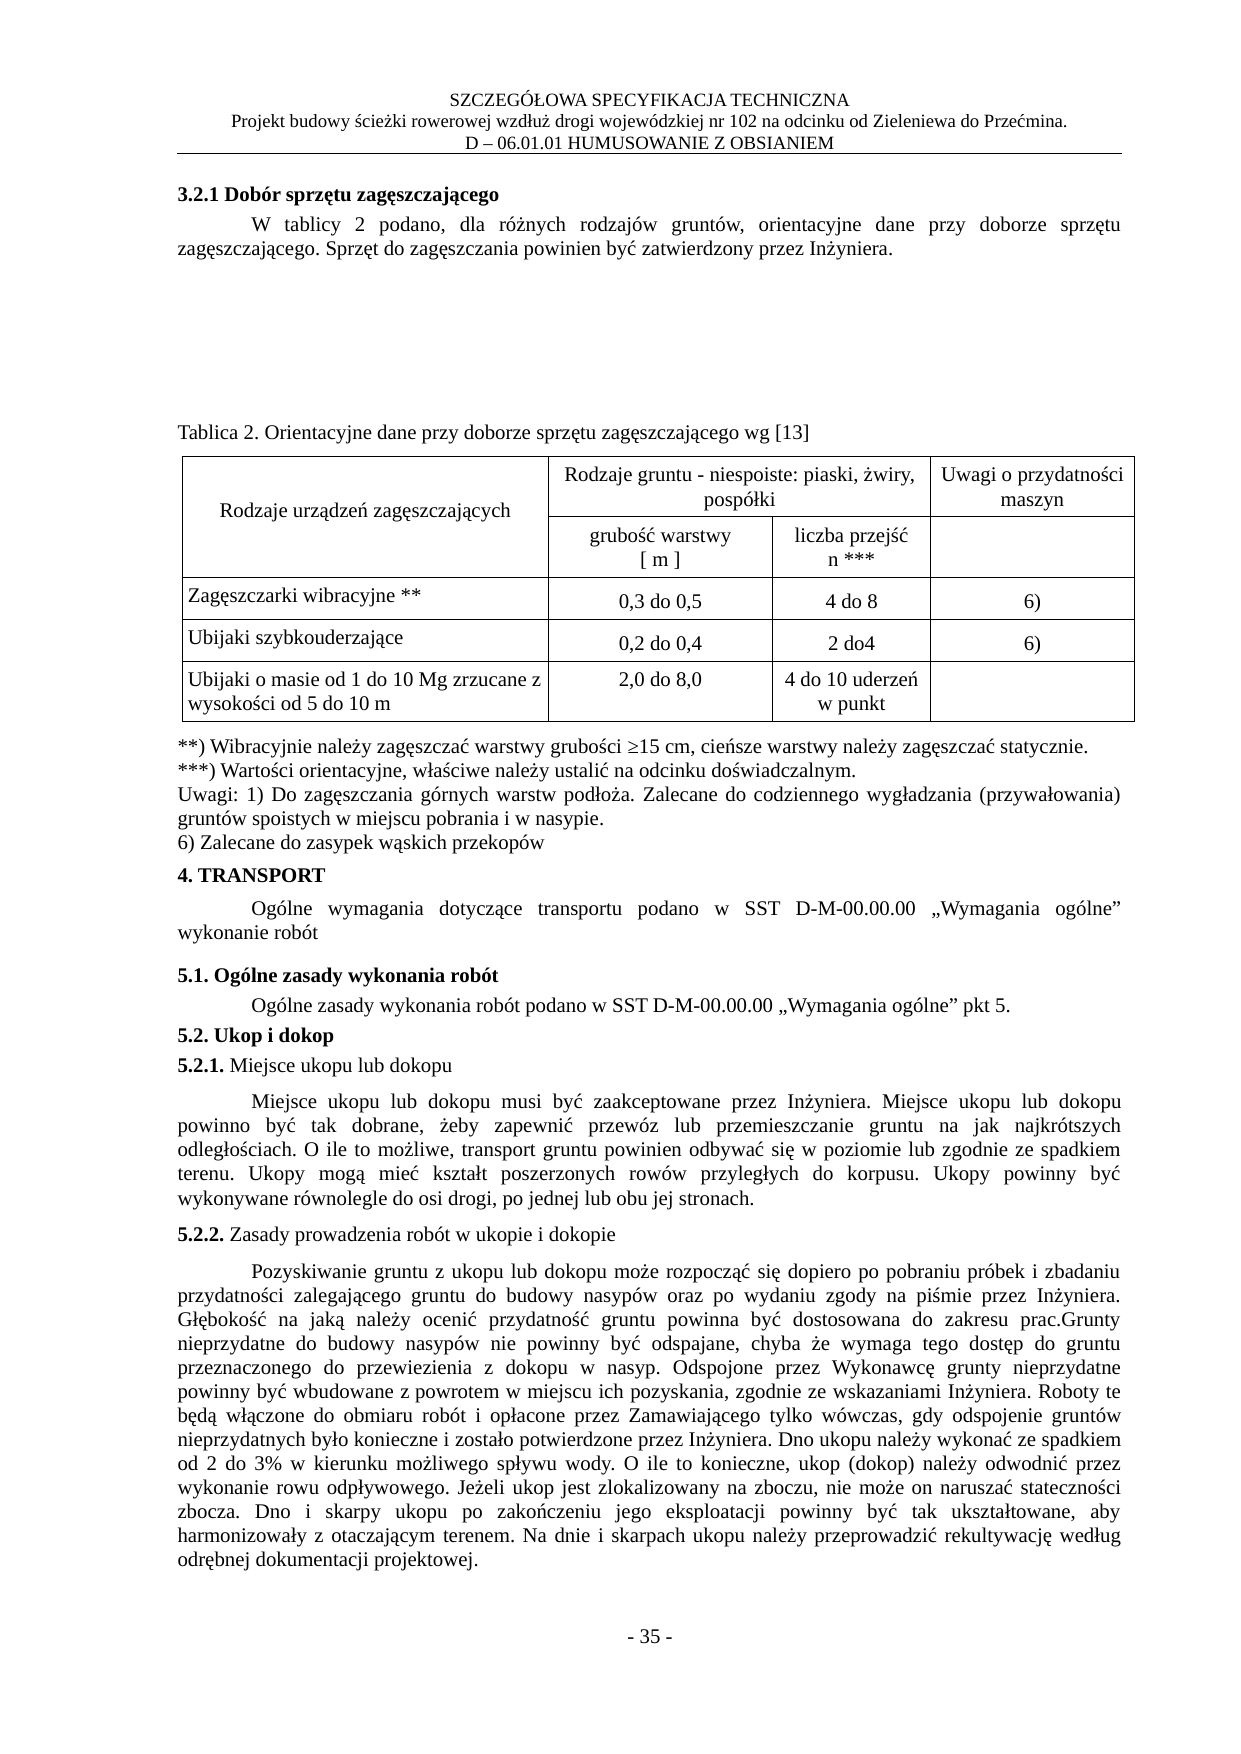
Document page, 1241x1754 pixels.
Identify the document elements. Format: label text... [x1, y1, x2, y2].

text **) Wibracyjnie należy zagęszczać warstwy grubości ≥15 cm, cieńsze warstwy należy zagęszczać statycznie. [177, 734, 1122, 758]
text W tablicy 2 podano, dla różnych rodzajów gruntów, orientacyjne dane przy doborze sprzętu zagęszczającego. Sprzęt do zagęszczania powinien być zatwierdzony przez Inżyniera. [177, 212, 1122, 260]
table_cell liczba przejść n *** [773, 517, 930, 576]
text Ogólne zasady wykonania robót podano w SST D-M-00.00.00 „Wymagania ogólne” pkt 5. [177, 993, 1122, 1017]
table_header Uwagi o przydatności maszyn [931, 457, 1134, 516]
table_cell [931, 662, 1134, 721]
table_header Rodzaje gruntu - niespoiste: piaski, żwiry, pospółki [549, 457, 930, 516]
subtitle 5.1. Ogólne zasady wykonania robót [177, 963, 1122, 987]
table_cell 0,2 do 0,4 [549, 620, 772, 661]
table_cell [931, 517, 1134, 576]
table_cell 2 do4 [773, 620, 930, 661]
table_cell grubość warstwy [ m ] [549, 517, 772, 576]
table_cell Zagęszczarki wibracyjne ** [183, 578, 548, 619]
table_cell 2,0 do 8,0 [549, 662, 772, 721]
text Miejsce ukopu lub dokopu musi być zaakceptowane przez Inżyniera. Miejsce ukopu lub dokopu powinno być tak dobrane, żeby zapewnić przewóz lub przemieszczanie gruntu na jak najkrótszych odległościach. O ile to możliwe, transport gruntu powinien odbywać się w poziomie lub zgodnie ze spadkiem terenu. Ukopy mogą mieć kształt poszerzonych rowów przyległych do korpusu. Ukopy powinny być wykonywane równolegle do osi drogi, po jednej lub obu jej stronach. [177, 1089, 1122, 1209]
subtitle 4. transport [177, 863, 1122, 887]
table_cell 6) [931, 620, 1134, 661]
table_cell 6) [931, 578, 1134, 619]
table_cell Ubijaki o masie od 1 do 10 Mg zrzucane z wysokości od 5 do 10 m [183, 662, 548, 721]
subtitle 3.2.1 Dobór sprzętu zagęszczającego [177, 182, 1122, 206]
text 6) Zalecane do zasypek wąskich przekopów [177, 830, 1122, 854]
table_cell Ubijaki szybkouderzające [183, 620, 548, 661]
subtitle 5.2. Ukop i dokop [177, 1023, 1122, 1047]
text Tablica 2. Orientacyjne dane przy doborze sprzętu zagęszczającego wg [13] [177, 419, 1122, 444]
text Pozyskiwanie gruntu z ukopu lub dokopu może rozpocząć się dopiero po pobraniu próbek i zbadaniu przydatności zalegającego gruntu do budowy nasypów oraz po wydaniu zgody na piśmie przez Inżyniera. Głębokość na jaką należy ocenić przydatność gruntu powinna być dostosowana do zakresu prac.Grunty nieprzydatne do budowy nasypów nie powinny być odspajane, chyba że wymaga tego dostęp do gruntu przeznaczonego do przewiezienia z dokopu w nasyp. Odspojone przez Wykonawcę grunty nieprzydatne powinny być wbudowane z powrotem w miejscu ich pozyskania, zgodnie ze wskazaniami Inżyniera. Roboty te będą włączone do obmiaru robót i opłacone przez Zamawiającego tylko wówczas, gdy odspojenie gruntów nieprzydatnych było konieczne i zostało potwierdzone przez Inżyniera. Dno ukopu należy wykonać ze spadkiem od 2 do 3% w kierunku możliwego spływu wody. O ile to konieczne, ukop (dokop) należy odwodnić przez wykonanie rowu odpływowego. Jeżeli ukop jest zlokalizowany na zboczu, nie może on naruszać stateczności zbocza. Dno i skarpy ukopu po zakończeniu jego eksploatacji powinny być tak ukształtowane, aby harmonizowały z otaczającym terenem. Na dnie i skarpach ukopu należy przeprowadzić rekultywację według odrębnej dokumentacji projektowej. [177, 1258, 1122, 1571]
table_cell 0,3 do 0,5 [549, 578, 772, 619]
table_cell 4 do 10 uderzeń w punkt [773, 662, 930, 721]
text Ogólne wymagania dotyczące transportu podano w SST D-M-00.00.00 „Wymagania ogólne” wykonanie robót [177, 896, 1122, 944]
text Uwagi: 1) Do zagęszczania górnych warstw podłoża. Zalecane do codziennego wygładzania (przywałowania) gruntów spoistych w miejscu pobrania i w nasypie. [177, 782, 1122, 830]
table_cell 4 do 8 [773, 578, 930, 619]
text 5.2.1. Miejsce ukopu lub dokopu [177, 1053, 1122, 1077]
text 5.2.2. Zasady prowadzenia robót w ukopie i dokopie [177, 1222, 1122, 1246]
text ***) Wartości orientacyjne, właściwe należy ustalić na odcinku doświadczalnym. [177, 758, 1122, 782]
table_header Rodzaje urządzeń zagęszczających [183, 457, 548, 576]
